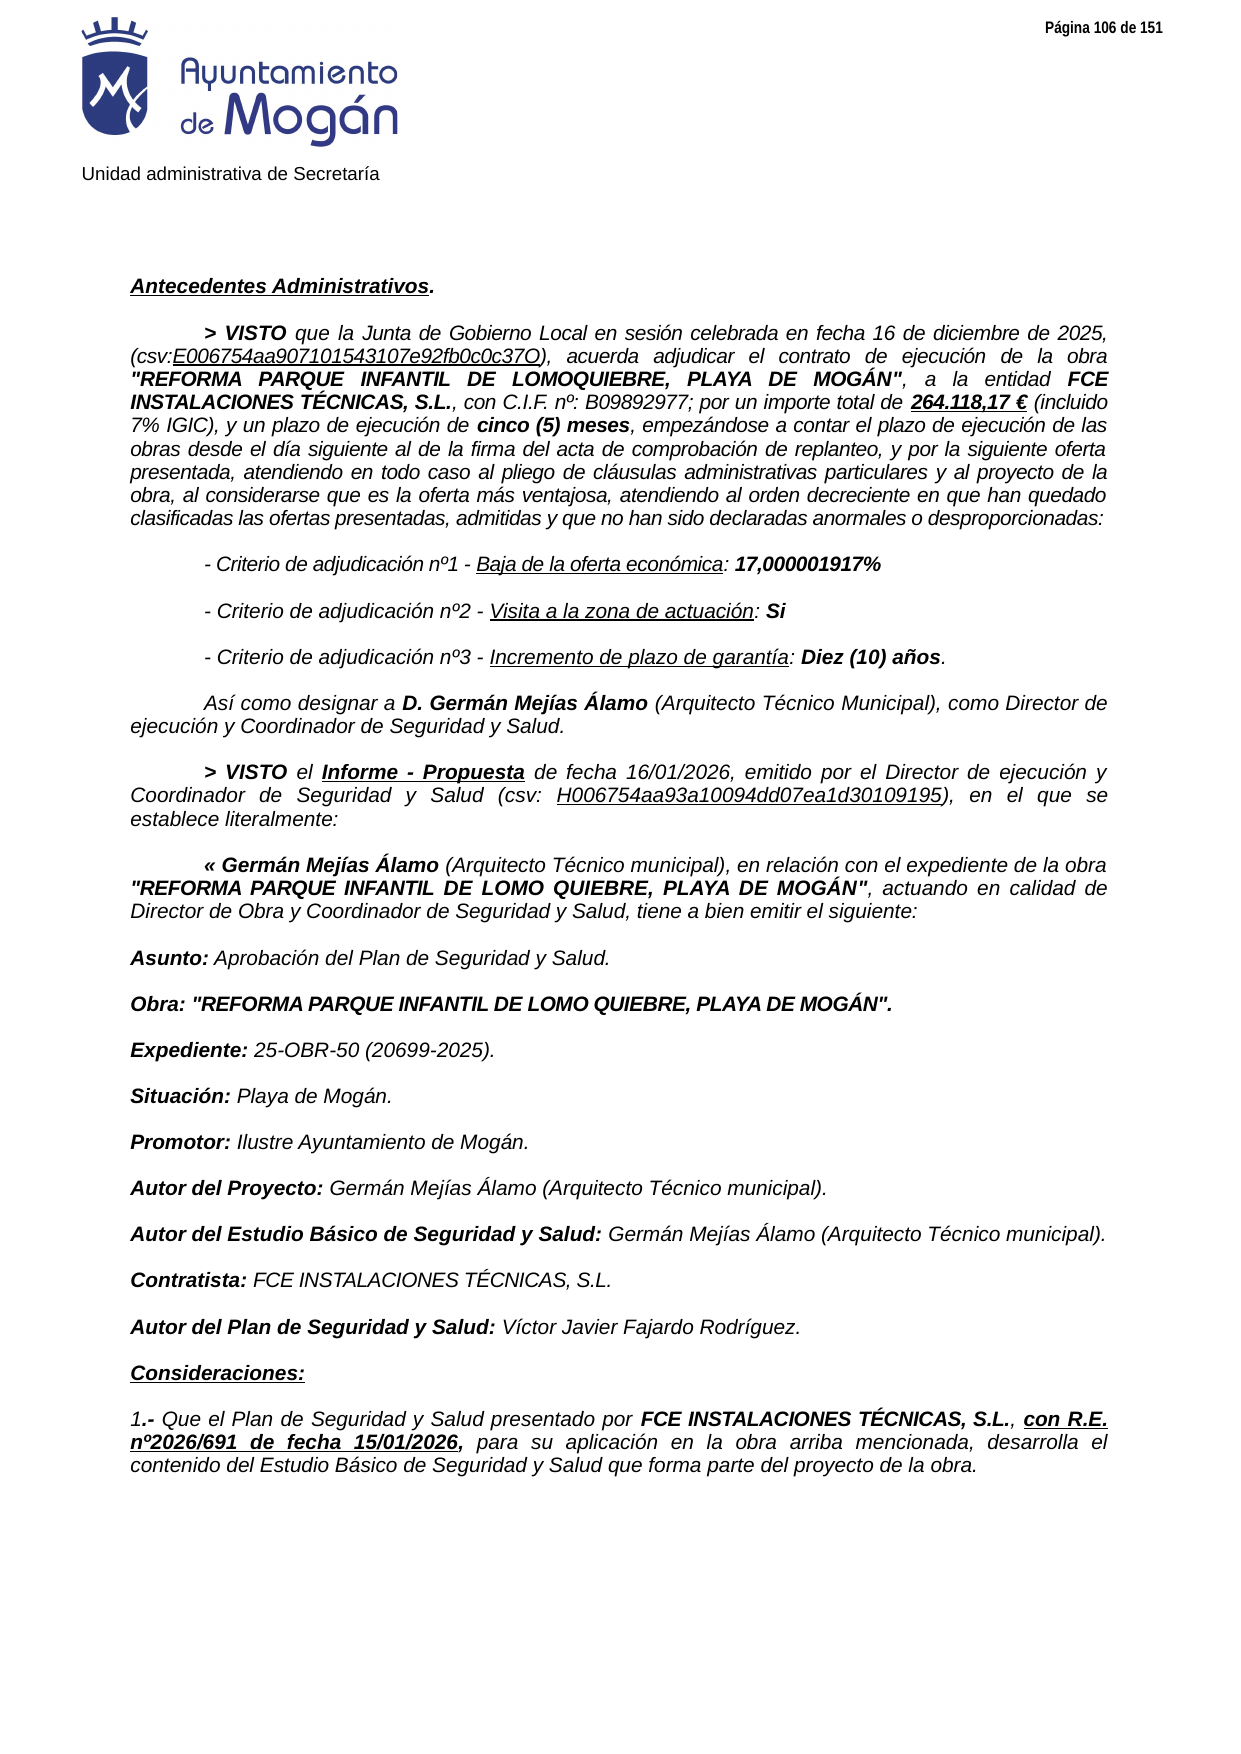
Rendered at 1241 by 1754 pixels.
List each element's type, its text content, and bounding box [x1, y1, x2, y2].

text Contratista: FCE INSTALACIONES TÉCNICAS, S.L. [130, 1269, 1110, 1292]
text Situación: Playa de Mogán. [130, 1084, 1110, 1108]
text Expediente: 25-OBR-50 (20699-2025). [130, 1038, 1110, 1062]
text Asunto: Aprobación del Plan de Seguridad y Salud. [130, 946, 1110, 969]
text > VISTO el Informe - Propuesta de fecha 16/01/2026, emitido por el Director de ejecución y Coordinador de Seguridad y Salud (csv: H006754aa93a10094dd07ea1d30109195), en el que se establece literalmente: [130, 761, 1110, 831]
text Autor del Proyecto: Germán Mejías Álamo (Arquitecto Técnico municipal). [130, 1177, 1110, 1200]
text Autor del Plan de Seguridad y Salud: Víctor Javier Fajardo Rodríguez. [130, 1315, 1110, 1338]
picture [81, 17, 398, 153]
text Antecedentes Administrativos. [130, 275, 1110, 298]
text Promotor: Ilustre Ayuntamiento de Mogán. [130, 1131, 1110, 1154]
text Así como designar a D. Germán Mejías Álamo (Arquitecto Técnico Municipal), como Director de ejecución y Coordinador de Seguridad y Salud. [130, 691, 1110, 738]
text 1.- Que el Plan de Seguridad y Salud presentado por FCE INSTALACIONES TÉCNICAS, S.L., con R.E. nº2026/691 de fecha 15/01/2026, para su aplicación en la obra arriba mencionada, desarrolla el contenido del Estudio Básico de Seguridad y Salud que forma parte del proyecto de la obra. [130, 1407, 1110, 1477]
text Autor del Estudio Básico de Seguridad y Salud: Germán Mejías Álamo (Arquitecto Técnico municipal). [130, 1223, 1110, 1246]
text Consideraciones: [130, 1361, 1110, 1384]
text - Criterio de adjudicación nº1 - Baja de la oferta económica: 17,000001917% [130, 553, 1110, 576]
text > VISTO que la Junta de Gobierno Local en sesión celebrada en fecha 16 de diciembre de 2025, (csv:E006754aa907101543107e92fb0c0c37O), acuerda adjudicar el contrato de ejecución de la obra "REFORMA PARQUE INFANTIL DE LOMOQUIEBRE, PLAYA DE MOGÁN", a la entidad FCE INSTALACIONES TÉCNICAS, S.L., con C.I.F. nº: B09892977; por un importe total de 264.118,17 € (incluido 7% IGIC), y un plazo de ejecución de cinco (5) meses, empezándose a contar el plazo de ejecución de las obras desde el día siguiente al de la firma del acta de comprobación de replanteo, y por la siguiente oferta presentada, atendiendo en todo caso al pliego de cláusulas administrativas particulares y al proyecto de la obra, al considerarse que es la oferta más ventajosa, atendiendo al orden decreciente en que han quedado clasificadas las ofertas presentadas, admitidas y que no han sido declaradas anormales o desproporcionadas: [130, 321, 1110, 530]
text - Criterio de adjudicación nº2 - Visita a la zona de actuación: Si [130, 599, 1110, 622]
text « Germán Mejías Álamo (Arquitecto Técnico municipal), en relación con el expediente de la obra "REFORMA PARQUE INFANTIL DE LOMO QUIEBRE, PLAYA DE MOGÁN", actuando en calidad de Director de Obra y Coordinador de Seguridad y Salud, tiene a bien emitir el siguiente: [130, 853, 1110, 923]
text - Criterio de adjudicación nº3 - Incremento de plazo de garantía: Diez (10) años. [130, 645, 1110, 668]
text Obra: "REFORMA PARQUE INFANTIL DE LOMO QUIEBRE, PLAYA DE MOGÁN". [130, 992, 1110, 1015]
